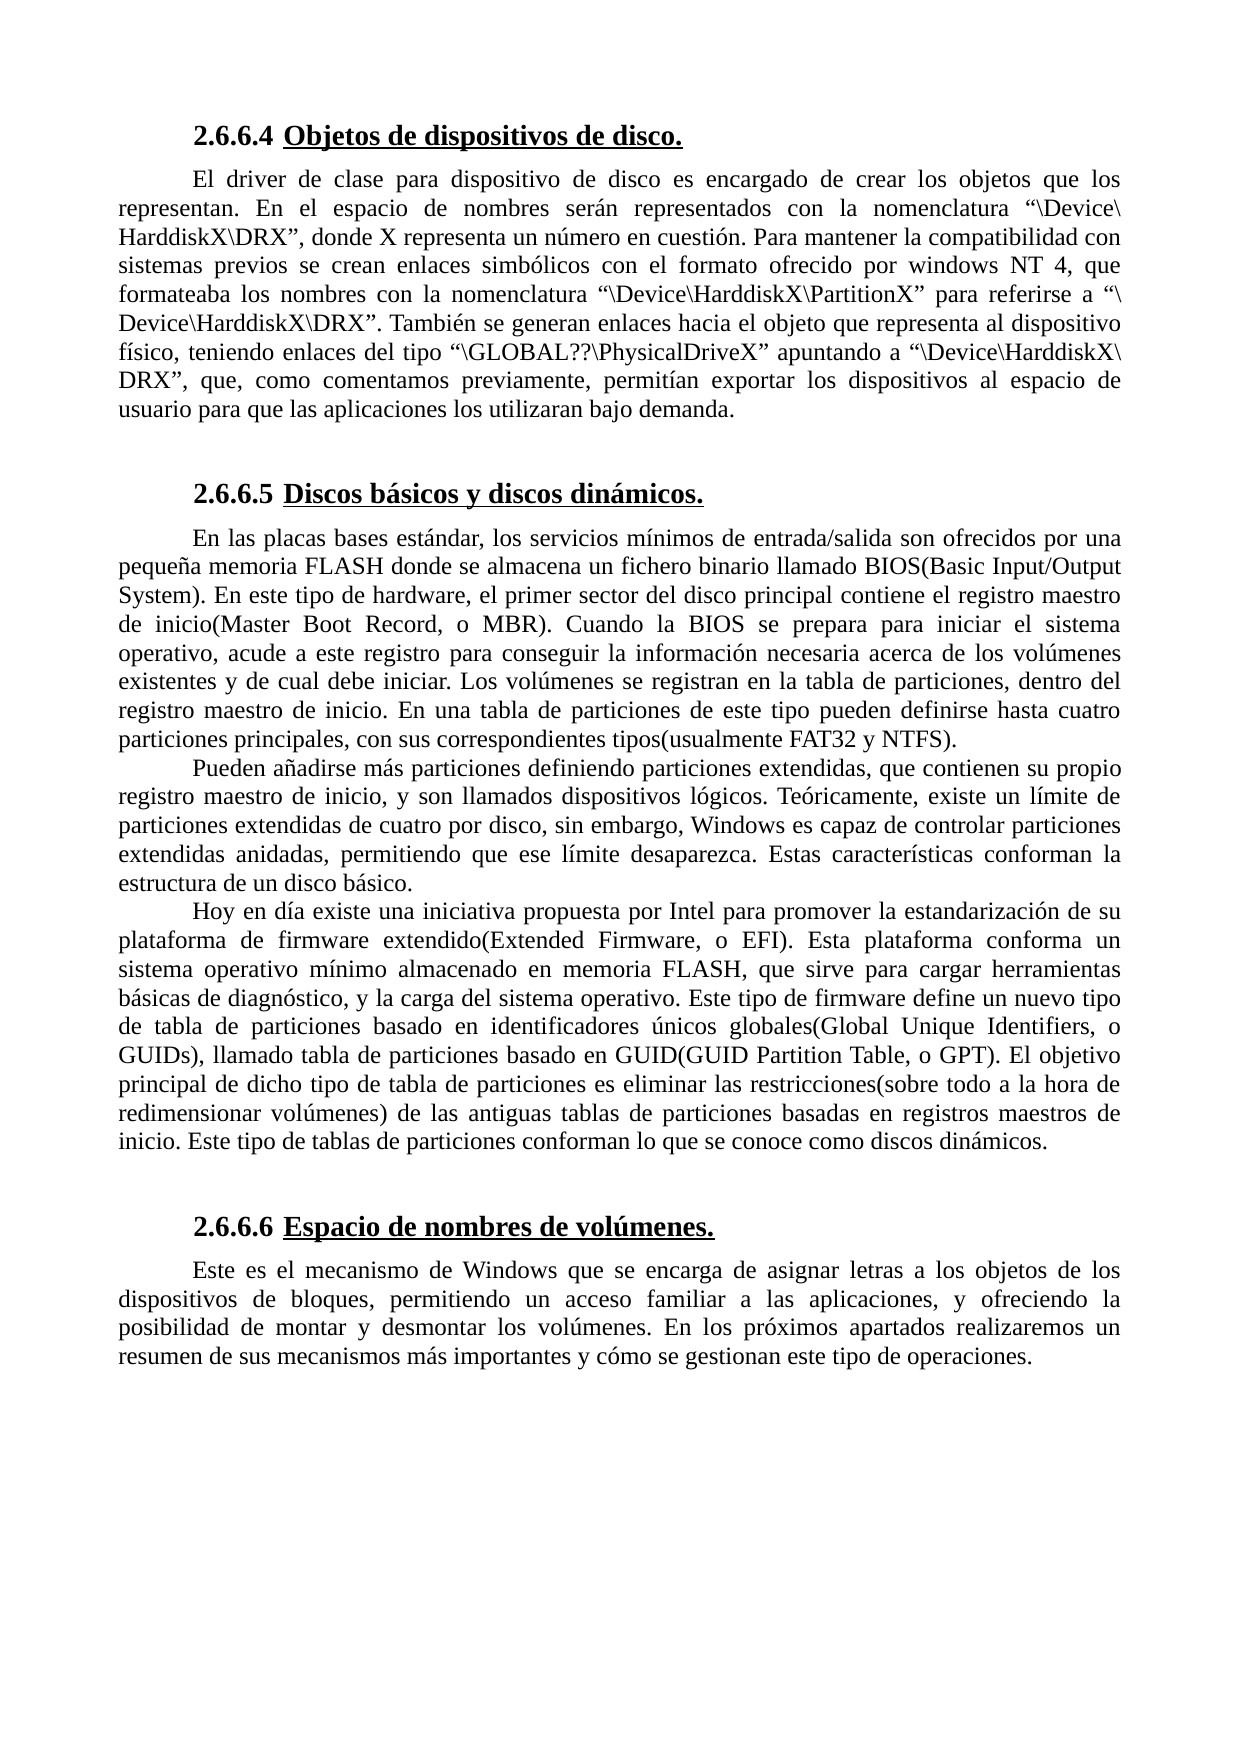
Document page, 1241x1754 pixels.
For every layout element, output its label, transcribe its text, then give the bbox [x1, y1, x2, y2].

subtitle Espacio de nombres de volúmenes. [193, 1209, 1122, 1242]
text El driver de clase para dispositivo de disco es encargado de crear los objetos que los representan. En el espacio de nombres serán representados con la nomenclatura “\Device\HarddiskX\DRX”, donde X representa un número en cuestión. Para mantener la compatibilidad con sistemas previos se crean enlaces simbólicos con el formato ofrecido por windows NT 4, que formateaba los nombres con la nomenclatura “\Device\HarddiskX\PartitionX” para referirse a “\Device\HarddiskX\DRX”. También se generan enlaces hacia el objeto que representa al dispositivo físico, teniendo enlaces del tipo “\GLOBAL??\PhysicalDriveX” apuntando a “\Device\HarddiskX\DRX”, que, como comentamos previamente, permitían exportar los dispositivos al espacio de usuario para que las aplicaciones los utilizaran bajo demanda. [118, 164, 1122, 423]
text Hoy en día existe una iniciativa propuesta por Intel para promover la estandarización de su plataforma de firmware extendido(Extended Firmware, o EFI). Esta plataforma conforma un sistema operativo mínimo almacenado en memoria FLASH, que sirve para cargar herramientas básicas de diagnóstico, y la carga del sistema operativo. Este tipo de firmware define un nuevo tipo de tabla de particiones basado en identificadores únicos globales(Global Unique Identifiers, o GUIDs), llamado tabla de particiones basado en GUID(GUID Partition Table, o GPT). El objetivo principal de dicho tipo de tabla de particiones es eliminar las restricciones(sobre todo a la hora de redimensionar volúmenes) de las antiguas tablas de particiones basadas en registros maestros de inicio. Este tipo de tablas de particiones conforman lo que se conoce como discos dinámicos. [118, 896, 1122, 1155]
text En las placas bases estándar, los servicios mínimos de entrada/salida son ofrecidos por una pequeña memoria FLASH donde se almacena un fichero binario llamado BIOS(Basic Input/Output System). En este tipo de hardware, el primer sector del disco principal contiene el registro maestro de inicio(Master Boot Record, o MBR). Cuando la BIOS se prepara para iniciar el sistema operativo, acude a este registro para conseguir la información necesaria acerca de los volúmenes existentes y de cual debe iniciar. Los volúmenes se registran en la tabla de particiones, dentro del registro maestro de inicio. En una tabla de particiones de este tipo pueden definirse hasta cuatro particiones principales, con sus correspondientes tipos(usualmente FAT32 y NTFS). [118, 523, 1122, 753]
subtitle Discos básicos y discos dinámicos. [193, 477, 1122, 510]
text Este es el mecanismo de Windows que se encarga de asignar letras a los objetos de los dispositivos de bloques, permitiendo un acceso familiar a las aplicaciones, y ofreciendo la posibilidad de montar y desmontar los volúmenes. En los próximos apartados realizaremos un resumen de sus mecanismos más importantes y cómo se gestionan este tipo de operaciones. [118, 1255, 1122, 1370]
subtitle Objetos de dispositivos de disco. [193, 118, 1122, 152]
text Pueden añadirse más particiones definiendo particiones extendidas, que contienen su propio registro maestro de inicio, y son llamados dispositivos lógicos. Teóricamente, existe un límite de particiones extendidas de cuatro por disco, sin embargo, Windows es capaz de controlar particiones extendidas anidadas, permitiendo que ese límite desaparezca. Estas características conforman la estructura de un disco básico. [118, 753, 1122, 896]
